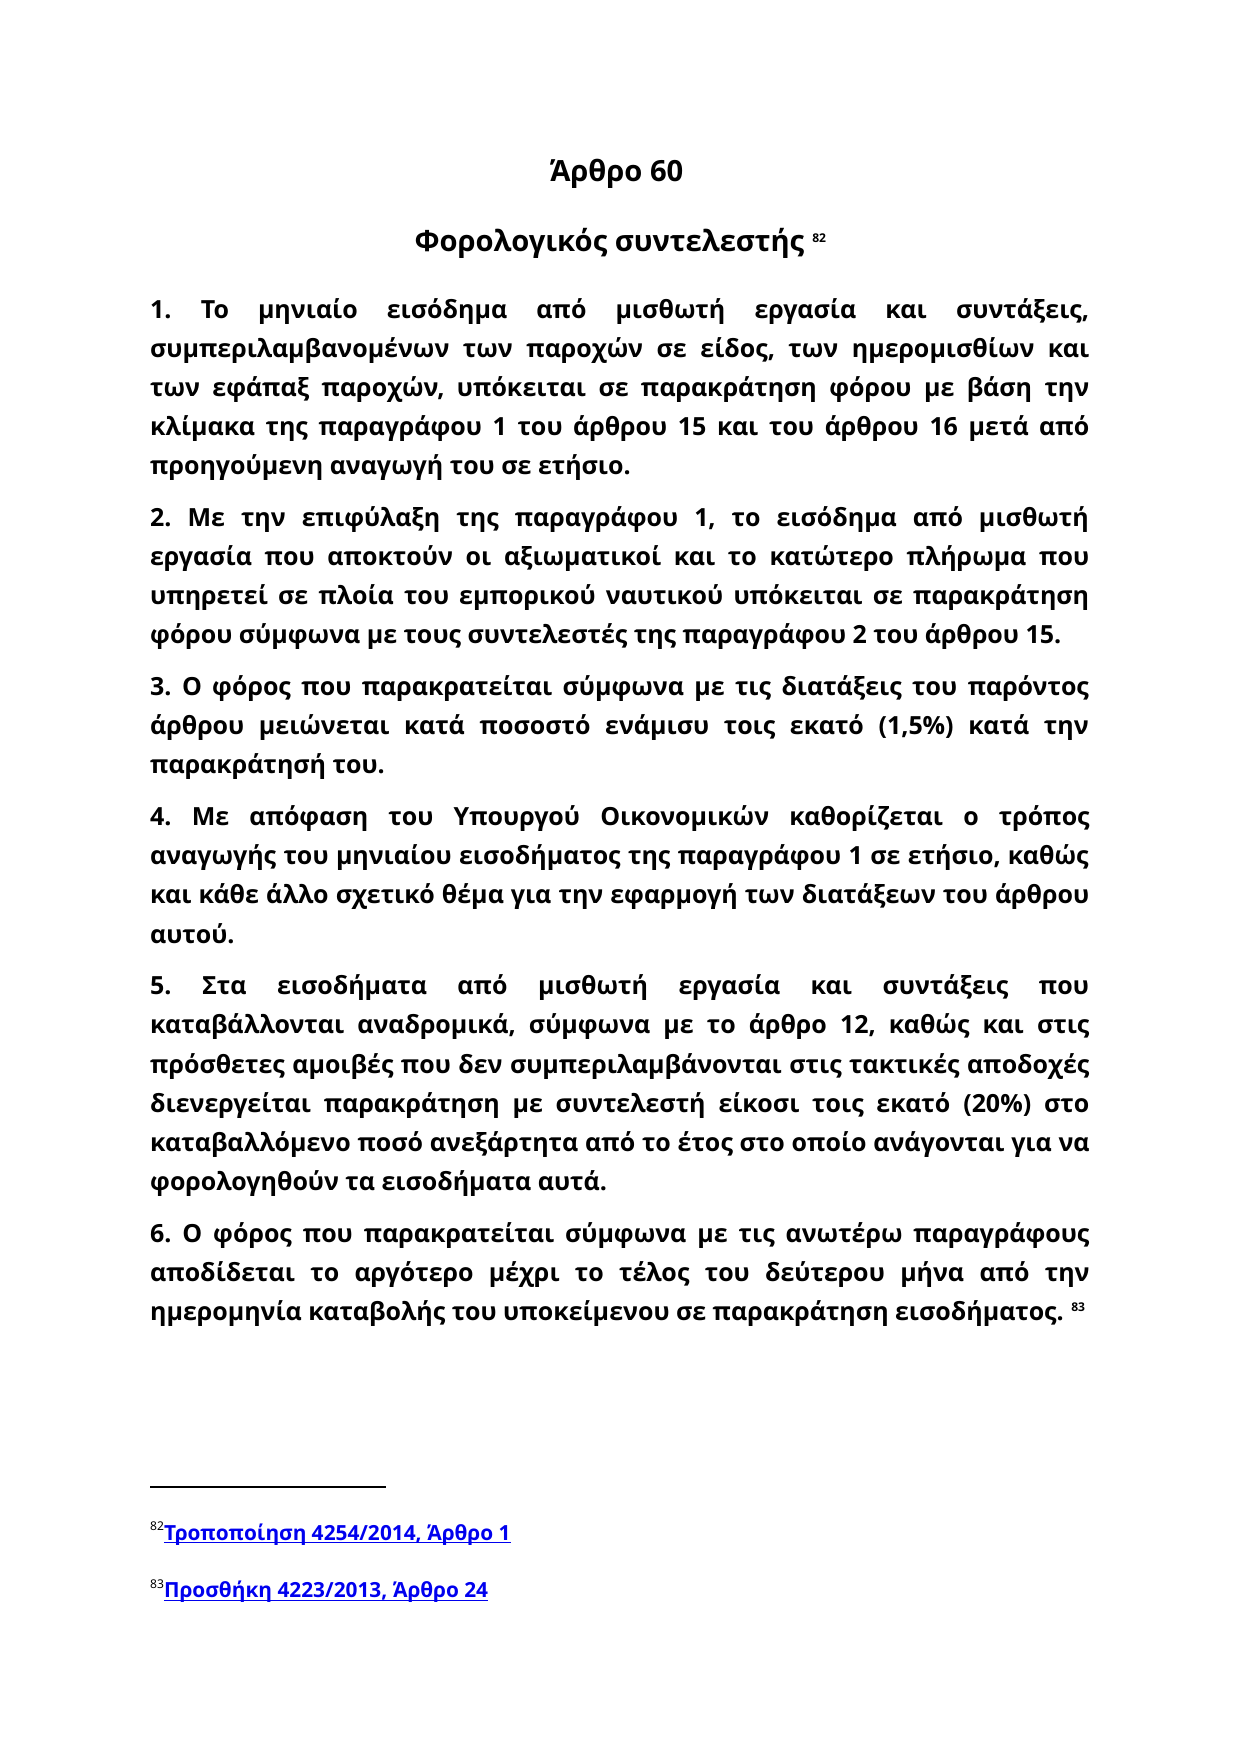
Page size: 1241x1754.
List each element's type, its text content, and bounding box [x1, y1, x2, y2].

text Τροποποίηση 4254/2014, Άρθρο 1 [150, 1518, 1090, 1546]
text 3. Ο φόρος που παρακρατείται σύμφωνα με τις διατάξεις του παρόντος άρθρου μειώνεται κατά ποσοστό ενάμισυ τοις εκατό (1,5%) κατά την παρακράτησή του. [150, 669, 1090, 781]
text 4. Με απόφαση του Υπουργού Οικονομικών καθορίζεται ο τρόπος αναγωγής του μηνιαίου εισοδήματος της παραγράφου 1 σε ετήσιο, καθώς και κάθε άλλο σχετικό θέμα για την εφαρμογή των διατάξεων του άρθρου αυτού. [150, 799, 1090, 950]
subtitle Άρθρο 60 [150, 150, 1090, 190]
text 1. Το μηνιαίο εισόδημα από μισθωτή εργασία και συντάξεις, συμπεριλαμβανομένων των παροχών σε είδος, των ημερομισθίων και των εφάπαξ παροχών, υπόκειται σε παρακράτηση φόρου με βάση την κλίμακα της παραγράφου 1 του άρθρου 15 και του άρθρου 16 μετά από προηγούμενη αναγωγή του σε ετήσιο. [150, 291, 1090, 482]
text 5. Στα εισοδήματα από μισθωτή εργασία και συντάξεις που καταβάλλονται αναδρομικά, σύμφωνα με το άρθρο 12, καθώς και στις πρόσθετες αμοιβές που δεν συμπεριλαμβάνονται στις τακτικές αποδοχές διενεργείται παρακράτηση με συντελεστή είκοσι τοις εκατό (20%) στο καταβαλλόμενο ποσό ανεξάρτητα από το έτος στο οποίο ανάγονται για να φορολογηθούν τα εισοδήματα αυτά. [150, 968, 1090, 1198]
text 6. Ο φόρος που παρακρατείται σύμφωνα με τις ανωτέρω παραγράφους αποδίδεται το αργότερο μέχρι το τέλος του δεύτερου μήνα από την ημερομηνία καταβολής του υποκείμενου σε παρακράτηση εισοδήματος. [150, 1215, 1090, 1328]
text 2. Με την επιφύλαξη της παραγράφου 1, το εισόδημα από μισθωτή εργασία που αποκτούν οι αξιωματικοί και το κατώτερο πλήρωμα που υπηρετεί σε πλοία του εμπορικού ναυτικού υπόκειται σε παρακράτηση φόρου σύμφωνα με τους συντελεστές της παραγράφου 2 του άρθρου 15. [150, 499, 1090, 651]
text Προσθήκη 4223/2013, Άρθρο 24 [150, 1576, 1090, 1604]
subtitle Φορολογικός συντελεστής [150, 221, 1090, 260]
